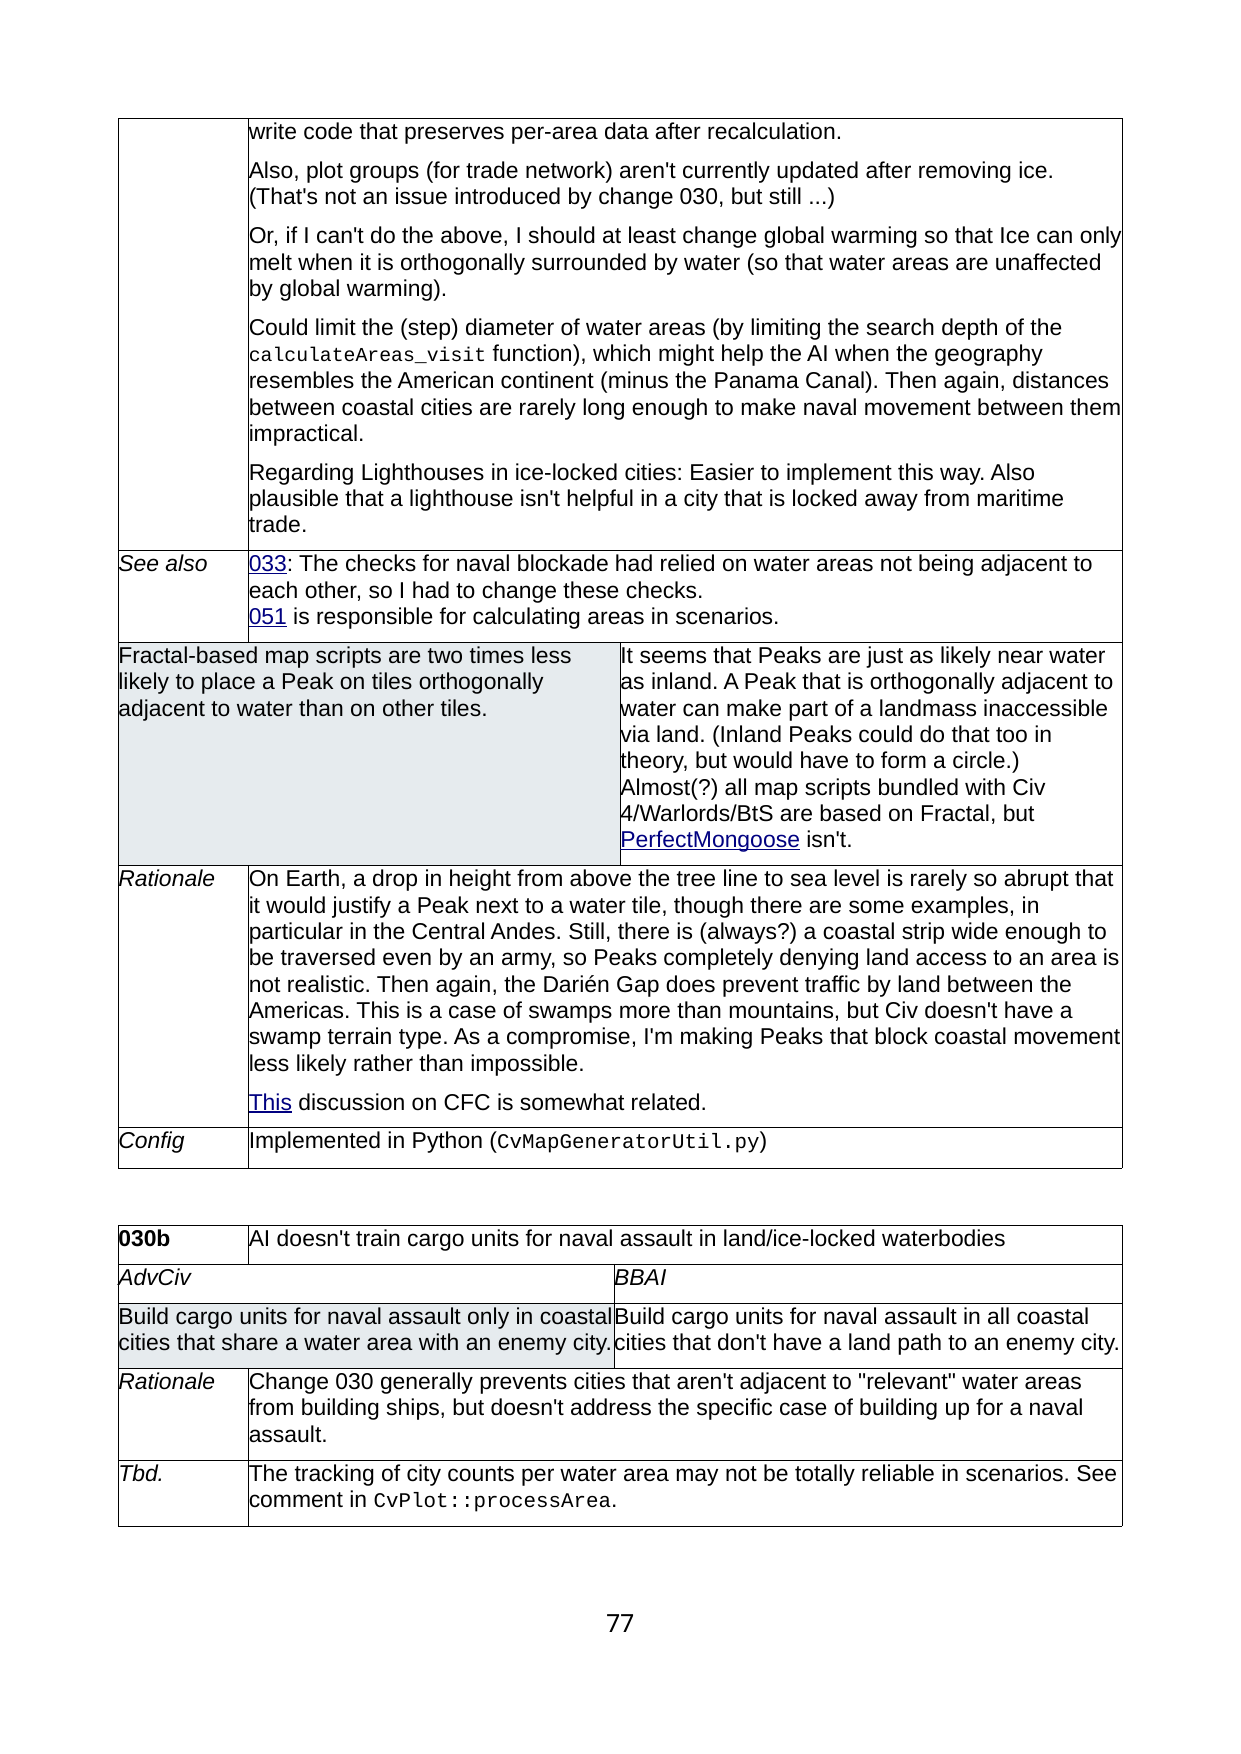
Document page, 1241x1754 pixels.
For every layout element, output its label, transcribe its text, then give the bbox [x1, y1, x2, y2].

table_cell See also [119, 551, 248, 642]
table_cell Config [119, 1128, 248, 1167]
table_cell Tbd. [119, 1461, 248, 1526]
table_cell write code that preserves per-area data after recalculation. Also, plot groups (for trade network) aren't currently updated after removing ice. (That's not an issue introduced by change 030, but still ...) Or, if I can't do the above, I should at least change global warming so that Ice can only melt when it is orthogonally surrounded by water (so that water areas are unaffected by global warming). Could limit the (step) diameter of water areas (by limiting the search depth of the calculateAreas_visit function), which might help the AI when the geography resembles the American continent (minus the Panama Canal). Then again, distances between coastal cities are rarely long enough to make naval movement between them impractical. Regarding Lighthouses in ice-locked cities: Easier to implement this way. Also plausible that a lighthouse isn't helpful in a city that is locked away from maritime trade. [249, 119, 1122, 550]
table_cell On Earth, a drop in height from above the tree line to sea level is rarely so abrupt that it would justify a Peak next to a water tile, though there are some examples, in particular in the Central Andes. Still, there is (always?) a coastal strip wide enough to be traversed even by an army, so Peaks completely denying land access to an area is not realistic. Then again, the Darién Gap does prevent traffic by land between the Americas. This is a case of swamps more than mountains, but Civ doesn't have a swamp terrain type. As a compromise, I'm making Peaks that block coastal movement less likely rather than impossible. This discussion on CFC is somewhat related. [249, 866, 1122, 1127]
table_cell Rationale [119, 866, 248, 1127]
table_cell It seems that Peaks are just as likely near water as inland. A Peak that is orthogonally adjacent to water can make part of a landmass inaccessible via land. (Inland Peaks could do that too in theory, but would have to form a circle.) Almost(?) all map scripts bundled with Civ 4/Warlords/BtS are based on Fractal, but PerfectMongoose isn't. [621, 643, 1122, 865]
table_cell BBAI [615, 1265, 1122, 1303]
table_cell Change 030 generally prevents cities that aren't adjacent to "relevant" water areas from building ships, but doesn't address the specific case of building up for a naval assault. [249, 1369, 1122, 1459]
table_header AI doesn't train cargo units for naval assault in land/ice-locked waterbodies [249, 1226, 1122, 1264]
table_cell AdvCiv [119, 1265, 614, 1303]
table_cell The tracking of city counts per water area may not be totally reliable in scenarios. See comment in CvPlot::processArea. [249, 1461, 1122, 1526]
table_cell Build cargo units for naval assault in all coastal cities that don't have a land path to an enemy city. [615, 1304, 1122, 1368]
table_cell 033: The checks for naval blockade had relied on water areas not being adjacent to each other, so I had to change these checks. 051 is responsible for calculating areas in scenarios. [249, 551, 1122, 642]
table_cell [119, 119, 248, 550]
table_header 030b [119, 1226, 248, 1264]
table_cell Rationale [119, 1369, 248, 1459]
table_cell Build cargo units for naval assault only in coastal cities that share a water area with an enemy city. [119, 1304, 614, 1368]
table_cell Implemented in Python (CvMapGeneratorUtil.py) [249, 1128, 1122, 1167]
table_cell Fractal-based map scripts are two times less likely to place a Peak on tiles orthogonally adjacent to water than on other tiles. [119, 643, 620, 865]
